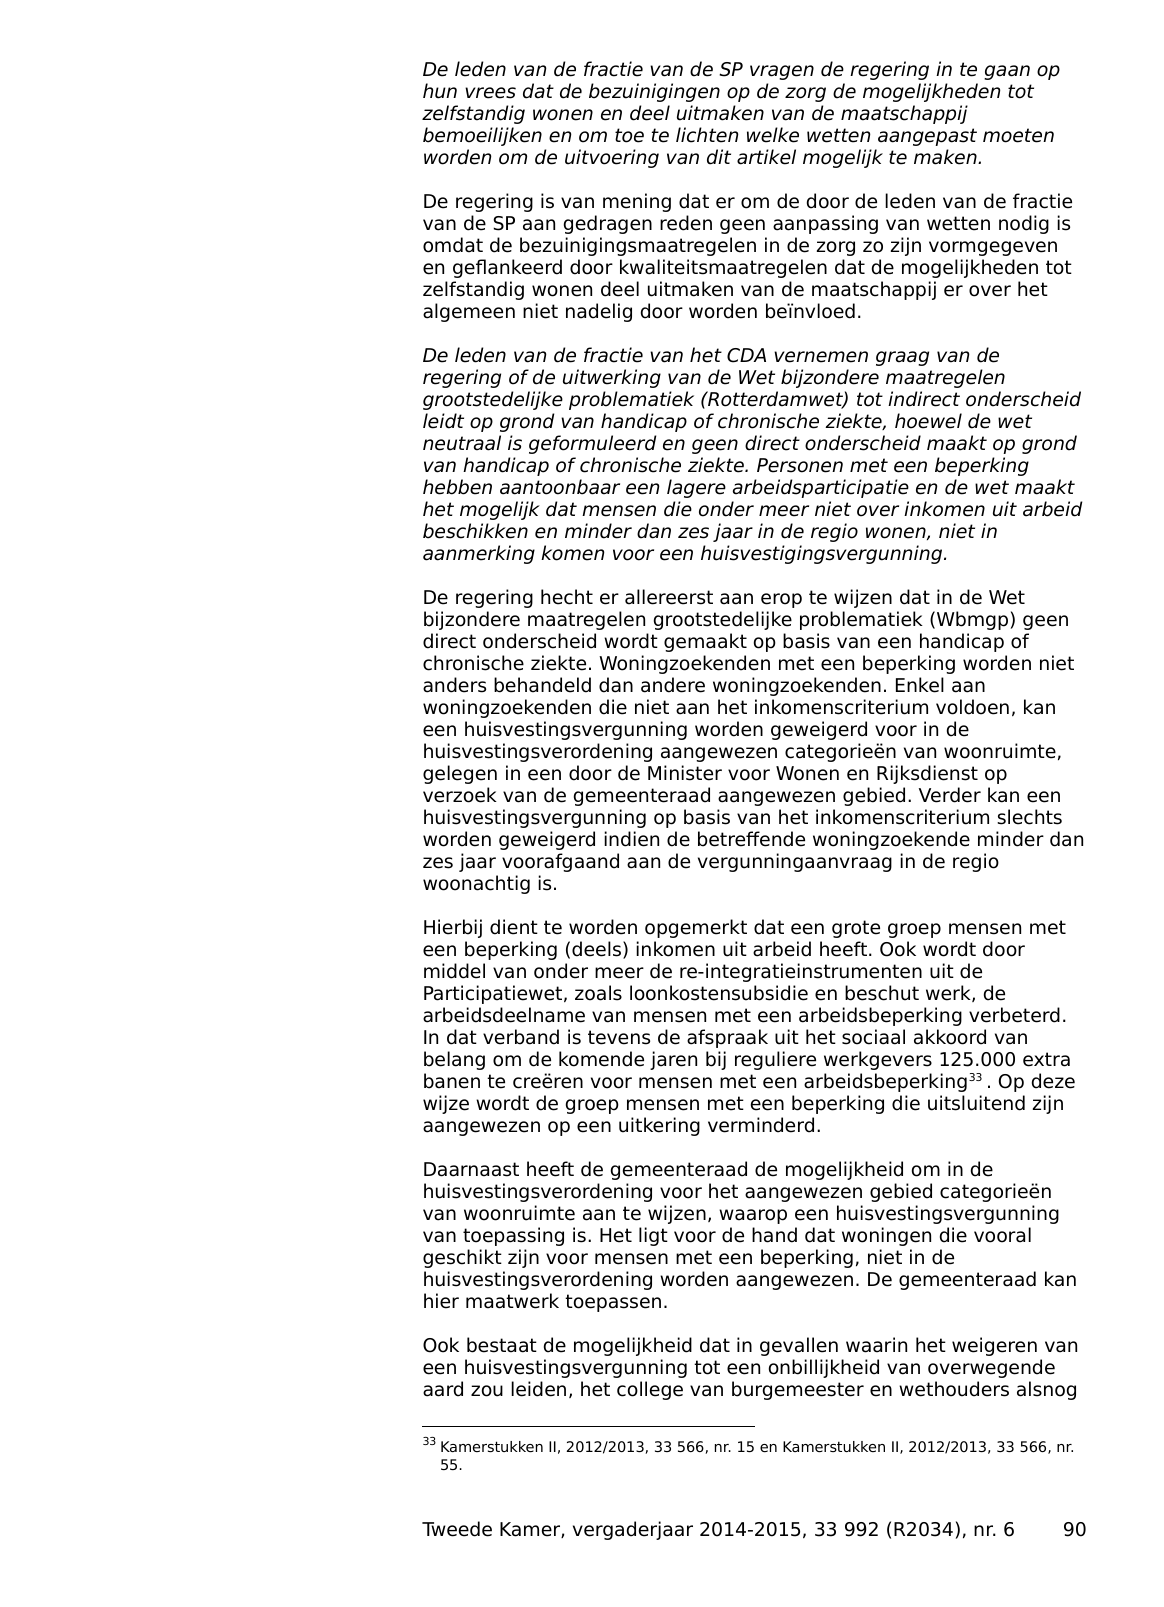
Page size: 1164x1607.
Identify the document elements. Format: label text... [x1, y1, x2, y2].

text De leden van de fractie van de SP vragen de regering in te gaan op hun vrees dat de bezuinigingen op de zorg de mogelijkheden tot zelfstandig wonen en deel uitmaken van de maatschappij bemoeilijken en om toe te lichten welke wetten aangepast moeten worden om de uitvoering van dit artikel mogelijk te maken. [422, 59, 1087, 169]
text Hierbij dient te worden opgemerkt dat een grote groep mensen met een beperking (deels) inkomen uit arbeid heeft. Ook wordt door middel van onder meer de re-integratieinstrumenten uit de Participatiewet, zoals loonkostensubsidie en beschut werk, de arbeidsdeelname van mensen met een arbeidsbeperking verbeterd. In dat verband is tevens de afspraak uit het sociaal akkoord van belang om de komende jaren bij reguliere werkgevers 125.000 extra banen te creëren voor mensen met een arbeidsbeperking. Op deze wijze wordt de groep mensen met een beperking die uitsluitend zijn aangewezen op een uitkering verminderd. [422, 917, 1087, 1137]
text Kamerstukken II, 2012/2013, 33 566, nr. 15 en Kamerstukken II, 2012/2013, 33 566, nr. 55. [422, 1435, 1087, 1474]
text Daarnaast heeft de gemeenteraad de mogelijkheid om in de huisvestingsverordening voor het aangewezen gebied categorieën van woonruimte aan te wijzen, waarop een huisvestingsvergunning van toepassing is. Het ligt voor de hand dat woningen die vooral geschikt zijn voor mensen met een beperking, niet in de huisvestingsverordening worden aangewezen. De gemeenteraad kan hier maatwerk toepassen. [422, 1159, 1087, 1313]
text De leden van de fractie van het CDA vernemen graag van de regering of de uitwerking van de Wet bijzondere maatregelen grootstedelijke problematiek (Rotterdamwet) tot indirect onderscheid leidt op grond van handicap of chronische ziekte, hoewel de wet neutraal is geformuleerd en geen direct onderscheid maakt op grond van handicap of chronische ziekte. Personen met een beperking hebben aantoonbaar een lagere arbeidsparticipatie en de wet maakt het mogelijk dat mensen die onder meer niet over inkomen uit arbeid beschikken en minder dan zes jaar in de regio wonen, niet in aanmerking komen voor een huisvestigingsvergunning. [422, 345, 1087, 565]
text De regering is van mening dat er om de door de leden van de fractie van de SP aan gedragen reden geen aanpassing van wetten nodig is omdat de bezuinigingsmaatregelen in de zorg zo zijn vormgegeven en geflankeerd door kwaliteitsmaatregelen dat de mogelijkheden tot zelfstandig wonen deel uitmaken van de maatschappij er over het algemeen niet nadelig door worden beïnvloed. [422, 191, 1087, 323]
text De regering hecht er allereerst aan erop te wijzen dat in de Wet bijzondere maatregelen grootstedelijke problematiek (Wbmgp) geen direct onderscheid wordt gemaakt op basis van een handicap of chronische ziekte. Woningzoekenden met een beperking worden niet anders behandeld dan andere woningzoekenden. Enkel aan woningzoekenden die niet aan het inkomenscriterium voldoen, kan een huisvestingsvergunning worden geweigerd voor in de huisvestingsverordening aangewezen categorieën van woonruimte, gelegen in een door de Minister voor Wonen en Rijksdienst op verzoek van de gemeenteraad aangewezen gebied. Verder kan een huisvestingsvergunning op basis van het inkomenscriterium slechts worden geweigerd indien de betreffende woningzoekende minder dan zes jaar voorafgaand aan de vergunningaanvraag in de regio woonachtig is. [422, 587, 1087, 895]
text Ook bestaat de mogelijkheid dat in gevallen waarin het weigeren van een huisvestingsvergunning tot een onbillijkheid van overwegende aard zou leiden, het college van burgemeester en wethouders alsnog [422, 1335, 1087, 1401]
